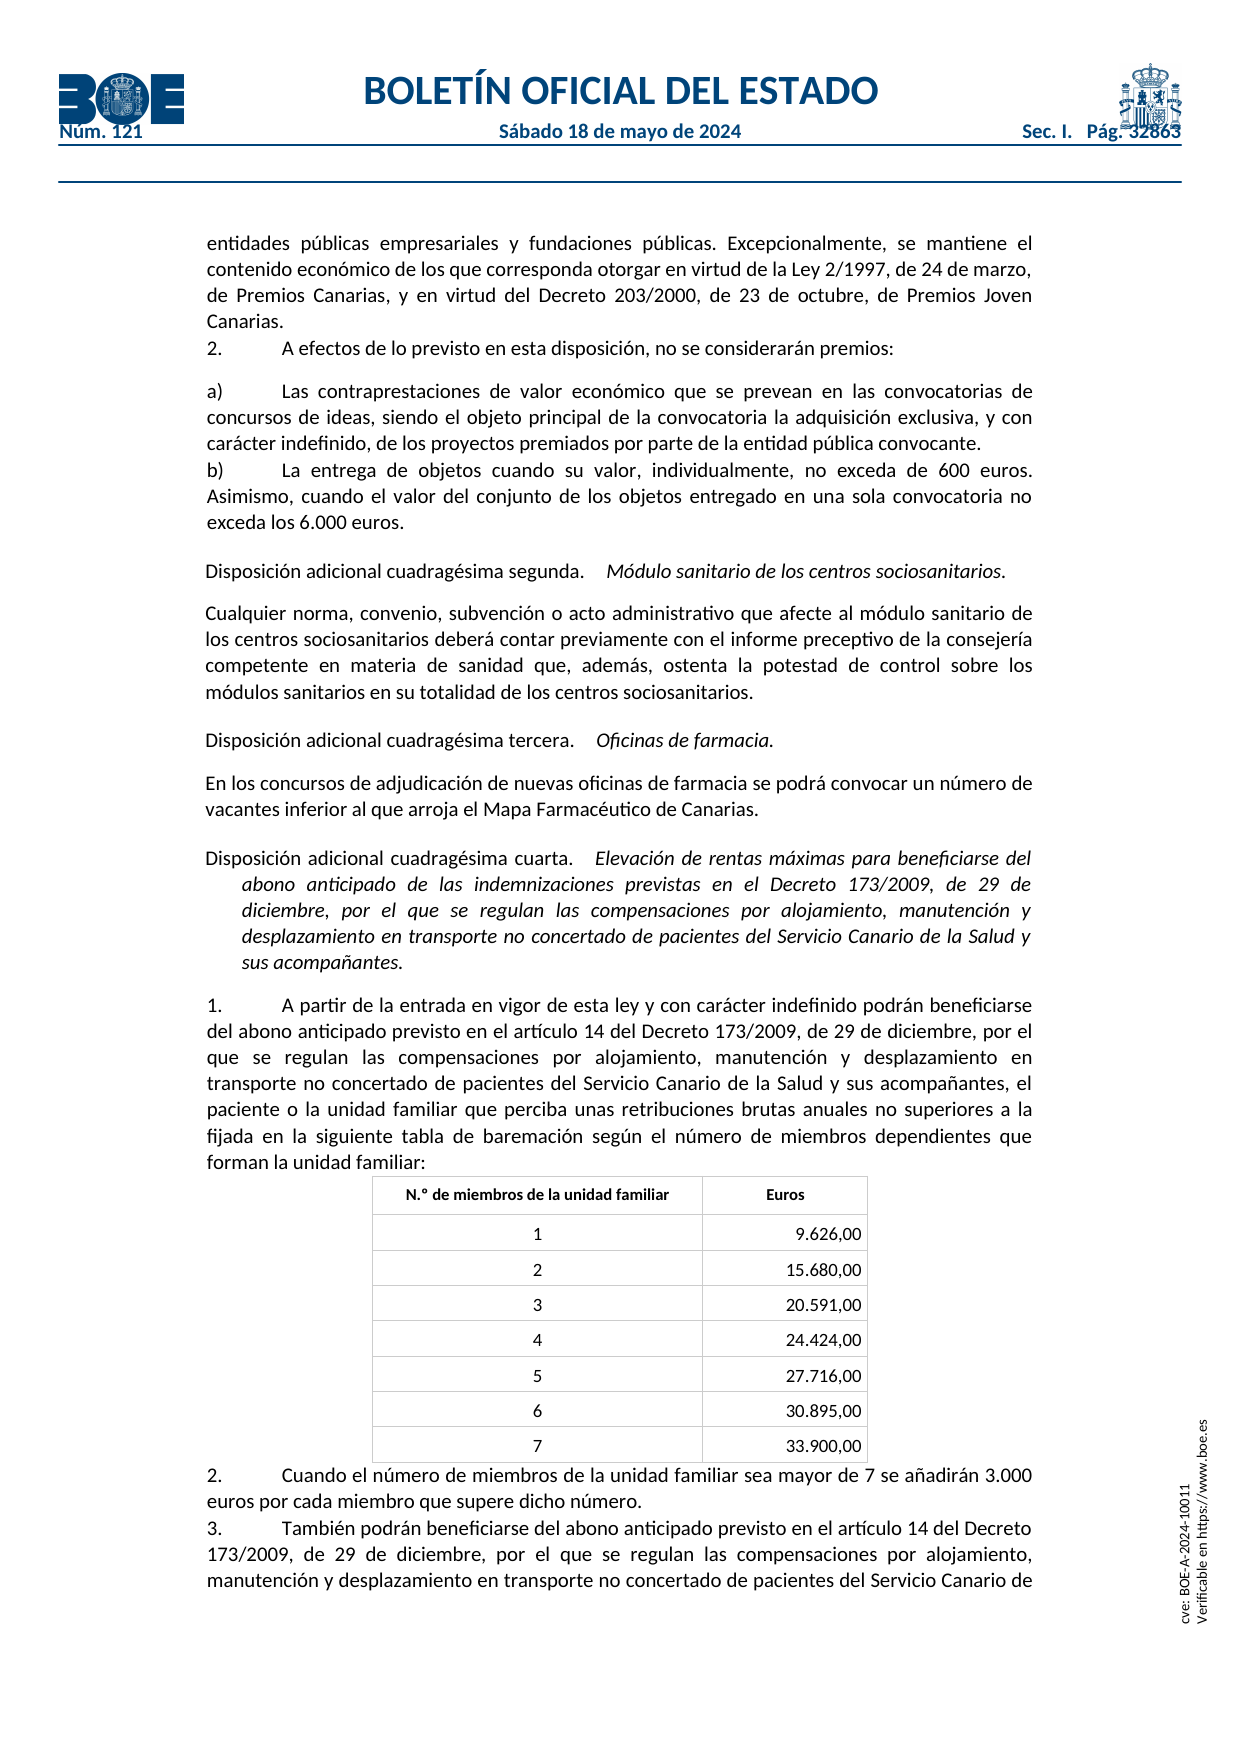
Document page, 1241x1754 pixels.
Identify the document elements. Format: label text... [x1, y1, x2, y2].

table_cell 6 [373, 1392, 702, 1426]
table_cell 2 [373, 1251, 702, 1285]
list También podrán beneficiarse del abono anticipado previsto en el artículo 14 del Decreto 173/2009, de 29 de diciembre, por el que se regulan las compensaciones por alojamiento, manutención y desplazamiento en transporte no concertado de pacientes del Servicio Canario de [207, 1515, 1034, 1593]
text Disposición adicional cuadragésima tercera. Oficinas de farmacia. [205, 728, 1034, 753]
table_cell 4 [373, 1321, 702, 1356]
table_cell 5 [373, 1357, 702, 1391]
text Disposición adicional cuadragésima segunda. Módulo sanitario de los centros sociosanitarios. [205, 558, 1034, 583]
list Cuando el número de miembros de la unidad familiar sea mayor de 7 se añadirán 3.000 euros por cada miembro que supere dicho número. [207, 1463, 1034, 1514]
table_cell 15.680,00 [703, 1251, 867, 1285]
table_cell 7 [373, 1427, 702, 1462]
table_cell 30.895,00 [703, 1392, 867, 1426]
table_cell 33.900,00 [703, 1427, 867, 1462]
table_cell 20.591,00 [703, 1286, 867, 1320]
text En los concursos de adjudicación de nuevas oficinas de farmacia se podrá convocar un número de vacantes inferior al que arroja el Mapa Farmacéutico de Canarias. [205, 770, 1034, 822]
text Cualquier norma, convenio, subvención o acto administrativo que afecte al módulo sanitario de los centros sociosanitarios deberá contar previamente con el informe preceptivo de la consejería competente en materia de sanidad que, además, ostenta la potestad de control sobre los módulos sanitarios en su totalidad de los centros sociosanitarios. [205, 600, 1034, 704]
table_cell 27.716,00 [703, 1357, 867, 1391]
table_cell 1 [373, 1215, 702, 1250]
table_cell 9.626,00 [703, 1215, 867, 1250]
table_cell 3 [373, 1286, 702, 1320]
table_header Euros [703, 1177, 867, 1214]
list entidades públicas empresariales y fundaciones públicas. Excepcionalmente, se mantiene el contenido económico de los que corresponda otorgar en virtud de la Ley 2/1997, de 24 de marzo, de Premios Canarias, y en virtud del Decreto 203/2000, de 23 de octubre, de Premios Joven Canarias. [207, 230, 1034, 334]
list La entrega de objetos cuando su valor, individualmente, no exceda de 600 euros. Asimismo, cuando el valor del conjunto de los objetos entregado en una sola convocatoria no exceda los 6.000 euros. [207, 457, 1034, 534]
table_header N.º de miembros de la unidad familiar [373, 1177, 702, 1214]
text Disposición adicional cuadragésima cuarta. Elevación de rentas máximas para beneficiarse del abono anticipado de las indemnizaciones previstas en el Decreto 173/2009, de 29 de diciembre, por el que se regulan las compensaciones por alojamiento, manutención y desplazamiento en transporte no concertado de pacientes del Servicio Canario de la Salud y sus acompañantes. [205, 845, 1034, 975]
list Las contraprestaciones de valor económico que se prevean en las convocatorias de concursos de ideas, siendo el objeto principal de la convocatoria la adquisición exclusiva, y con carácter indefinido, de los proyectos premiados por parte de la entidad pública convocante. [207, 378, 1034, 456]
list A partir de la entrada en vigor de esta ley y con carácter indefinido podrán beneficiarse del abono anticipado previsto en el artículo 14 del Decreto 173/2009, de 29 de diciembre, por el que se regulan las compensaciones por alojamiento, manutención y desplazamiento en transporte no concertado de pacientes del Servicio Canario de la Salud y sus acompañantes, el paciente o la unidad familiar que perciba unas retribuciones brutas anuales no superiores a la fijada en la siguiente tabla de baremación según el número de miembros dependientes que forman la unidad familiar: [207, 992, 1034, 1174]
list A efectos de lo previsto en esta disposición, no se considerarán premios: [207, 335, 1034, 361]
table_cell 24.424,00 [703, 1321, 867, 1356]
